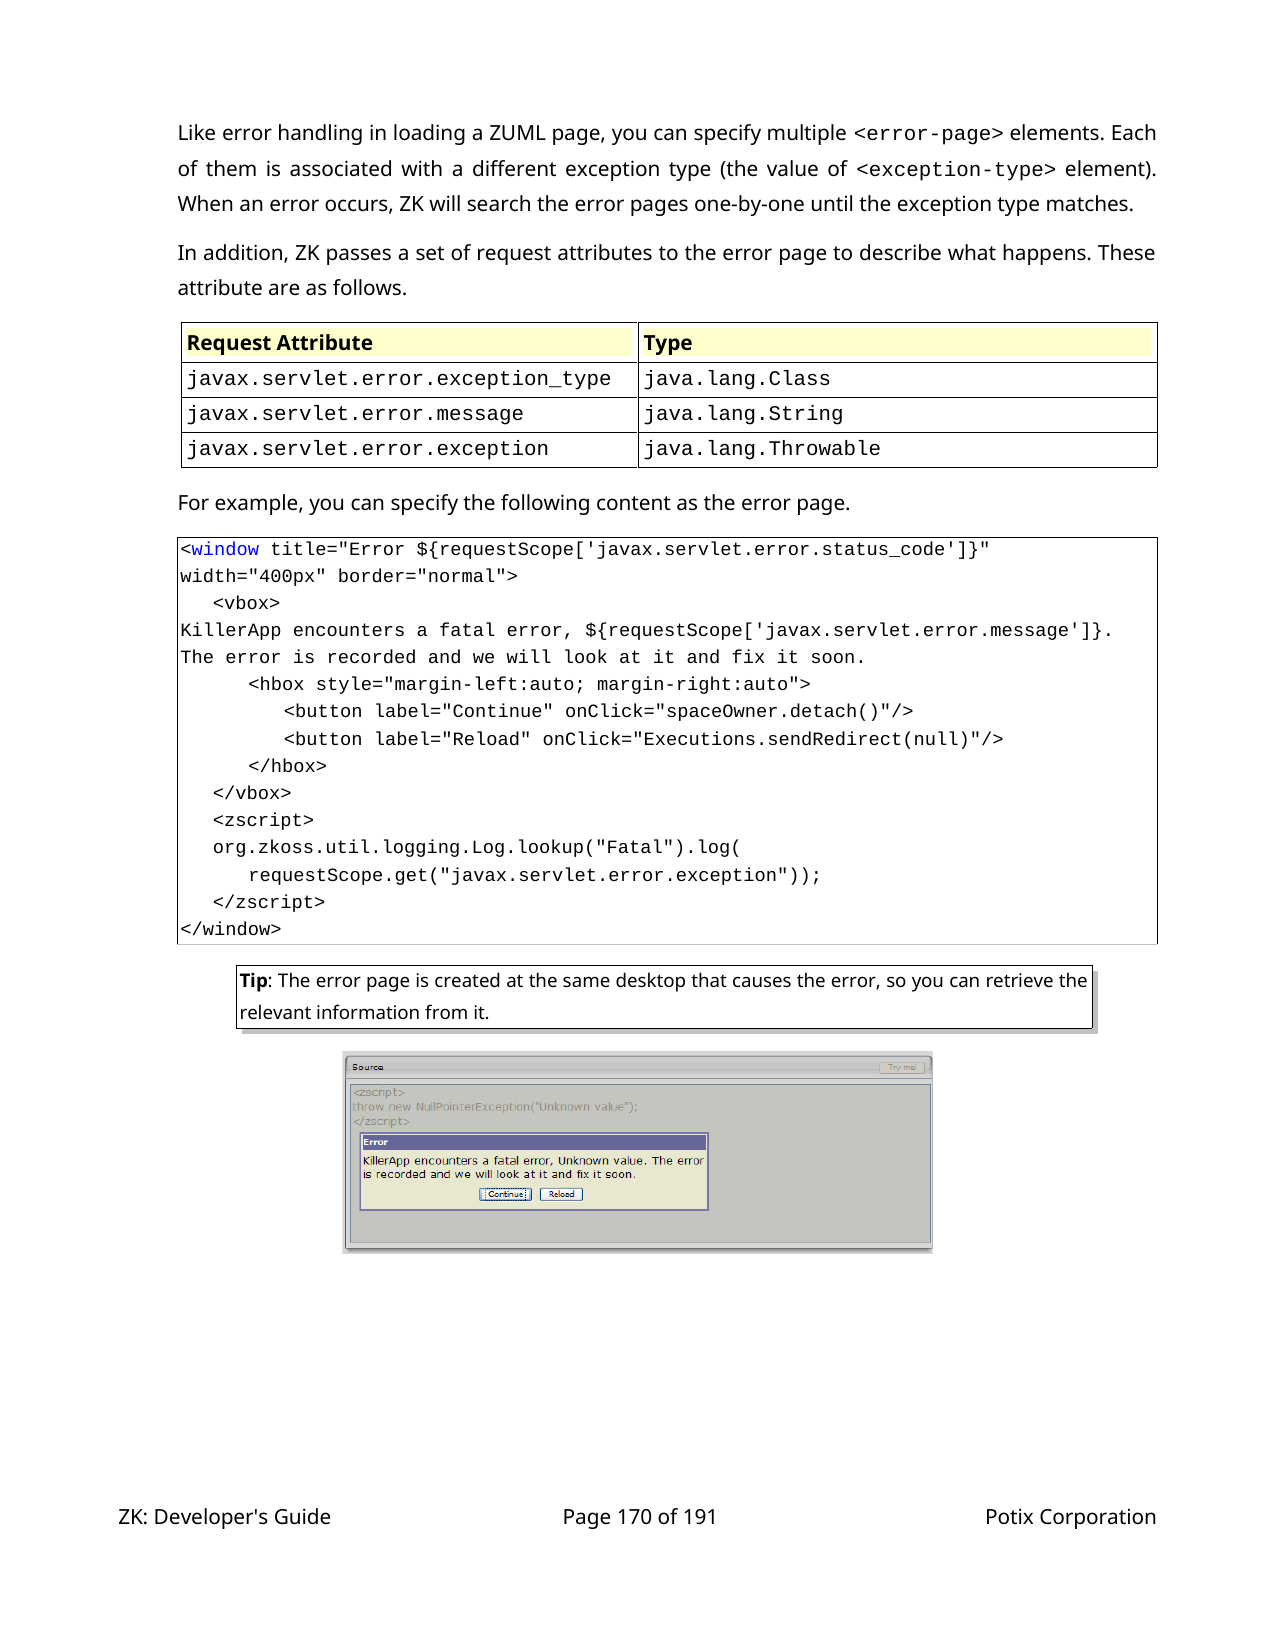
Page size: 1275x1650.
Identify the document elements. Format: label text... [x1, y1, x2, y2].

text </vbox> [178, 781, 1157, 805]
text For example, you can specify the following content as the error page. [177, 488, 1157, 516]
text <hbox style="margin-left:auto; margin-right:auto"> [178, 672, 1157, 696]
table_cell javax.servlet.error.message [182, 398, 637, 432]
text In addition, ZK passes a set of request attributes to the error page to describe what happens. These attribute are as follows. [177, 238, 1157, 301]
text <vbox> [178, 591, 1157, 615]
text </zscript> [178, 889, 1157, 914]
table_header Request Attribute [182, 323, 637, 362]
picture [342, 1051, 933, 1254]
table_cell javax.servlet.error.exception [182, 433, 637, 467]
text <button label="Reload" onClick="Executions.sendRedirect(null)"/> [178, 726, 1157, 751]
text <zscript> [178, 808, 1157, 832]
table_cell java.lang.String [639, 398, 1157, 432]
text KillerApp encounters a fatal error, ${requestScope['javax.servlet.error.message']}. The error is recorded and we will look at it and fix it soon. [178, 618, 1157, 669]
text width="400px" border="normal"> [178, 564, 1157, 588]
text </hbox> [178, 754, 1157, 778]
table_header Type [639, 323, 1157, 362]
text org.zkoss.util.logging.Log.lookup("Fatal").log( [178, 835, 1157, 859]
table_cell javax.servlet.error.exception_type [182, 363, 637, 397]
table_cell java.lang.Throwable [639, 433, 1157, 467]
text requestScope.get("javax.servlet.error.exception")); [178, 862, 1157, 887]
text Tip: The error page is created at the same desktop that causes the error, so you can retrieve the relevant information from it. [237, 966, 1092, 1028]
text Like error handling in loading a ZUML page, you can specify multiple <error-page> elements. Each of them is associated with a different exception type (the value of <exception-type> element). When an error occurs, ZK will search the error pages one-by-one until the exception type matches. [177, 118, 1157, 217]
text <button label="Continue" onClick="spaceOwner.detach()"/> [178, 699, 1157, 723]
text </window> [178, 917, 1157, 944]
text <window title="Error ${requestScope['javax.servlet.error.status_code']}" [178, 538, 1157, 561]
table_cell java.lang.Class [639, 363, 1157, 397]
